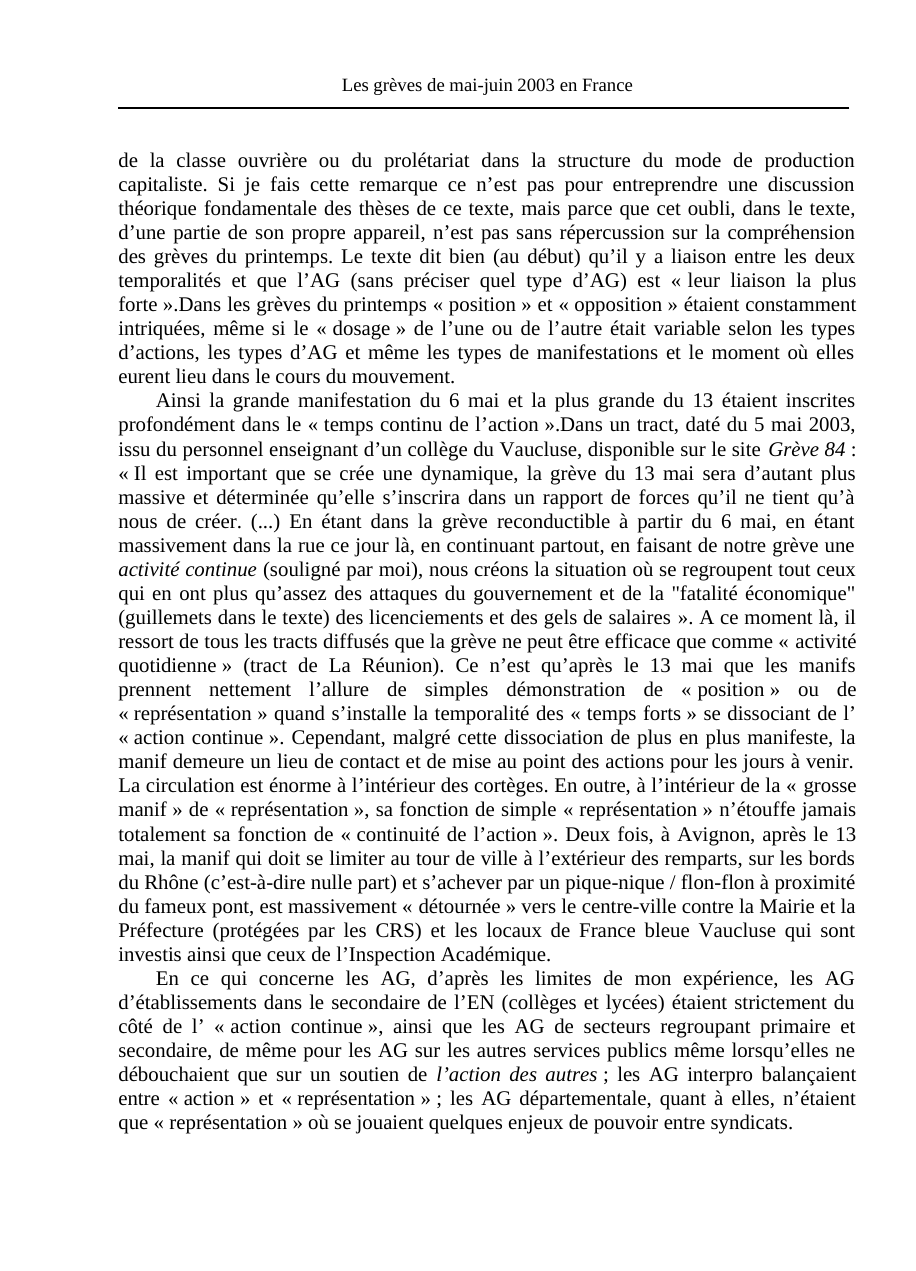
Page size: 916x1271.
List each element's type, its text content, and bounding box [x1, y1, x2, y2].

text de la classe ouvrière ou du prolétariat dans la structure du mode de production capitaliste. Si je fais cette remarque ce n’est pas pour entreprendre une discussion théorique fondamentale des thèses de ce texte, mais parce que cet oubli, dans le texte, d’une partie de son propre appareil, n’est pas sans répercussion sur la compréhension des grèves du printemps. Le texte dit bien (au début) qu’il y a liaison entre les deux temporalités et que l’AG (sans préciser quel type d’AG) est « leur liaison la plus forte ».Dans les grèves du printemps « position » et « opposition » étaient constamment intriquées, même si le « dosage » de l’une ou de l’autre était variable selon les types d’actions, les types d’AG et même les types de manifestations et le moment où elles eurent lieu dans le cours du mouvement. [118, 148, 856, 388]
text Ainsi la grande manifestation du 6 mai et la plus grande du 13 étaient inscrites profondément dans le « temps continu de l’action ».Dans un tract, daté du 5 mai 2003, issu du personnel enseignant d’un collège du Vaucluse, disponible sur le site Grève 84 : « Il est important que se crée une dynamique, la grève du 13 mai sera d’autant plus massive et déterminée qu’elle s’inscrira dans un rapport de forces qu’il ne tient qu’à nous de créer. (...) En étant dans la grève reconductible à partir du 6 mai, en étant massivement dans la rue ce jour là, en continuant partout, en faisant de notre grève une activité continue (souligné par moi), nous créons la situation où se regroupent tout ceux qui en ont plus qu’assez des attaques du gouvernement et de la "fatalité économique" (guillemets dans le texte) des licenciements et des gels de salaires ». A ce moment là, il ressort de tous les tracts diffusés que la grève ne peut être efficace que comme « activité quotidienne » (tract de La Réunion). Ce n’est qu’après le 13 mai que les manifs prennent nettement l’allure de simples démonstration de « position » ou de « représentation » quand s’installe la temporalité des « temps forts » se dissociant de l’ « action continue ». Cependant, malgré cette dissociation de plus en plus manifeste, la manif demeure un lieu de contact et de mise au point des actions pour les jours à venir. La circulation est énorme à l’intérieur des cortèges. En outre, à l’intérieur de la « grosse manif » de « représentation », sa fonction de simple « représentation » n’étouffe jamais totalement sa fonction de « continuité de l’action ». Deux fois, à Avignon, après le 13 mai, la manif qui doit se limiter au tour de ville à l’extérieur des remparts, sur les bords du Rhône (c’est-à-dire nulle part) et s’achever par un pique-nique / flon-flon à proximité du fameux pont, est massivement « détournée » vers le centre-ville contre la Mairie et la Préfecture (protégées par les CRS) et les locaux de France bleue Vaucluse qui sont investis ainsi que ceux de l’Inspection Académique. [118, 388, 856, 966]
text En ce qui concerne les AG, d’après les limites de mon expérience, les AG d’établissements dans le secondaire de l’EN (collèges et lycées) étaient strictement du côté de l’ « action continue », ainsi que les AG de secteurs regroupant primaire et secondaire, de même pour les AG sur les autres services publics même lorsqu’elles ne débouchaient que sur un soutien de l’action des autres ; les AG interpro balançaient entre « action » et « représentation » ; les AG départementale, quant à elles, n’étaient que « représentation » où se jouaient quelques enjeux de pouvoir entre syndicats. [118, 966, 856, 1134]
